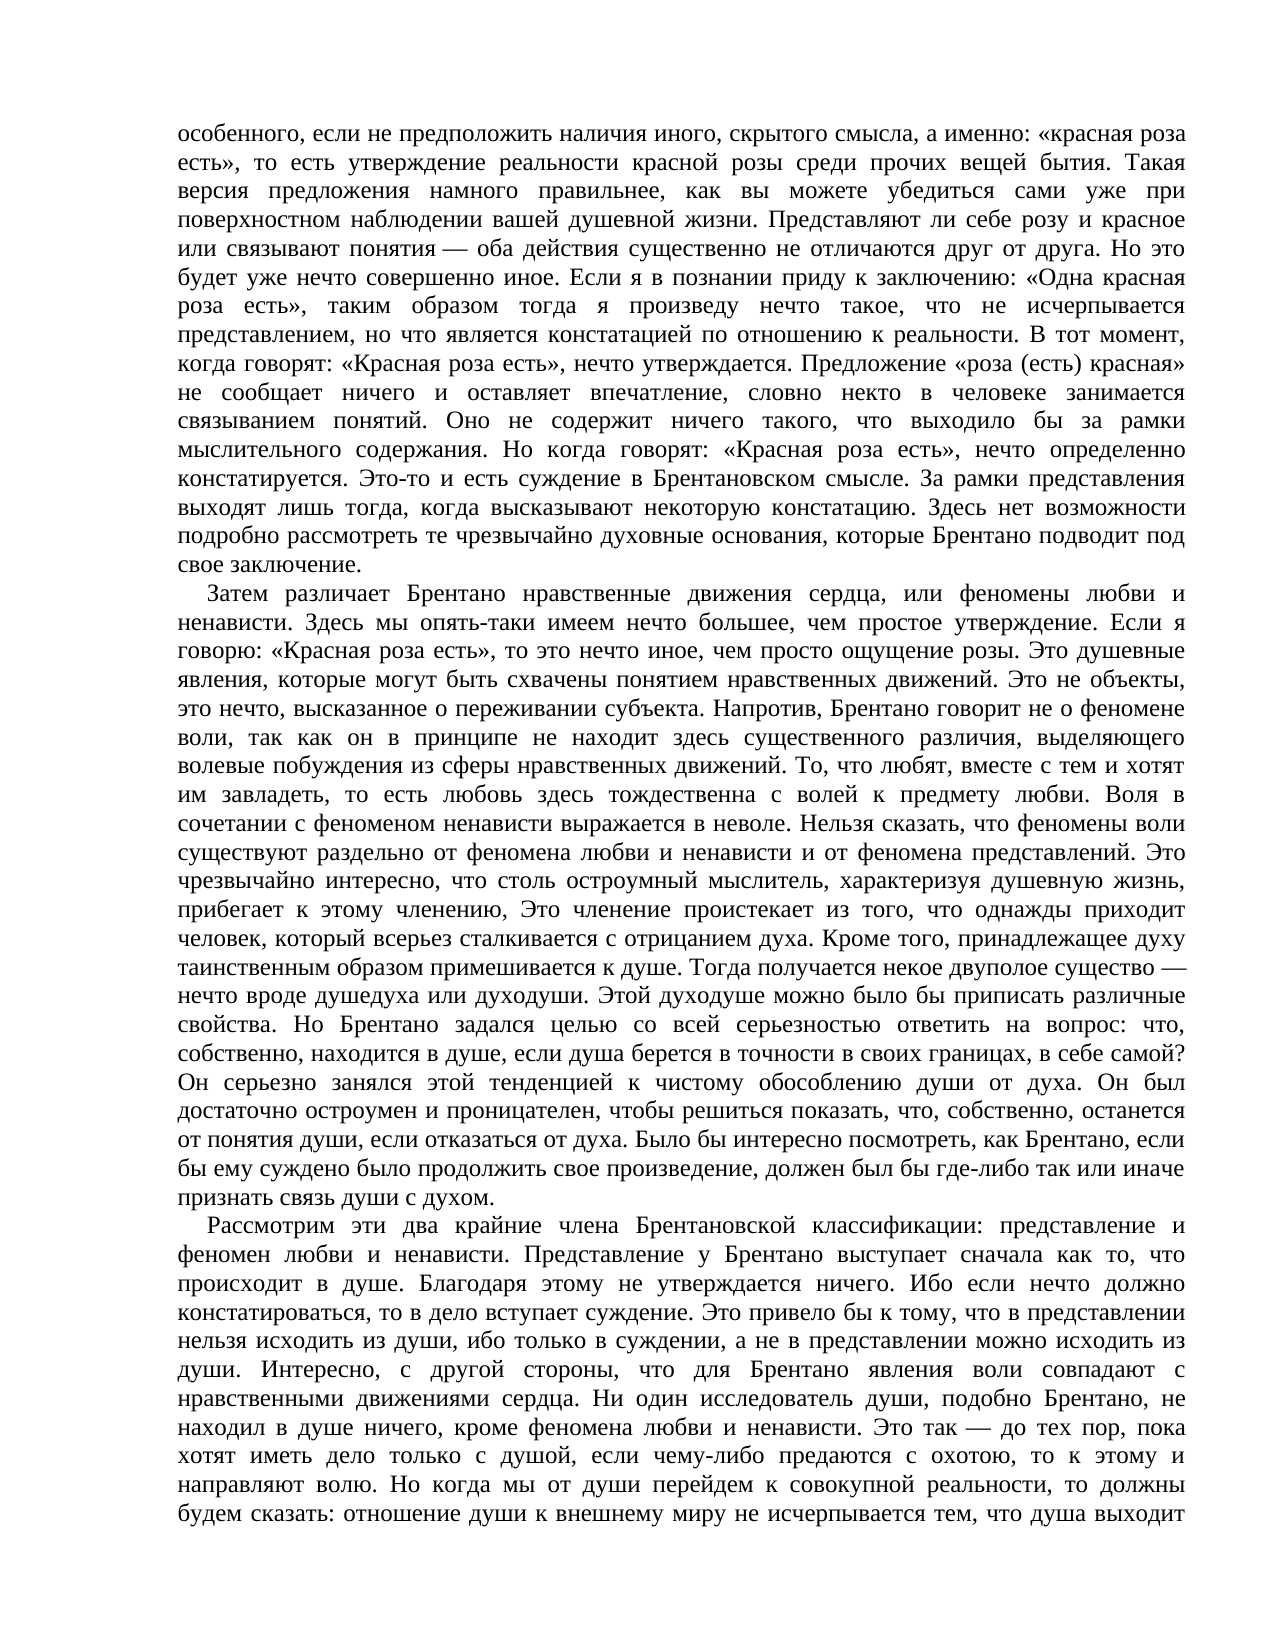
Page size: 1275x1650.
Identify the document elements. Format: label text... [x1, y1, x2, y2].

text Затем различает Брентано нравственные движения сердца, или феномены любви и ненависти. Здесь мы опять-таки имеем нечто большее, чем простое утверждение. Если я говорю: «Красная роза есть», то это нечто иное, чем просто ощущение розы. Это душевные явления, которые могут быть схвачены понятием нравственных движений. Это не объекты, это нечто, высказанное о переживании субъекта. Напротив, Брентано говорит не о феномене воли, так как он в принципе не находит здесь существенного различия, выделяющего волевые побуждения из сферы нравственных движений. То, что любят, вместе с тем и хотят им завладеть, то есть любовь здесь тождественна с волей к предмету любви. Воля в сочетании с феноменом ненависти выражается в неволе. Нельзя сказать, что феномены воли существуют раздельно от феномена любви и ненависти и от феномена представлений. Это чрезвычайно интересно, что столь остроумный мыслитель, характеризуя душевную жизнь, прибегает к этому членению, Это членение проистекает из того, что однажды приходит человек, который всерьез сталкивается с отрицанием духа. Кроме того, принадлежащее духу таинственным образом примешивается к душе. Тогда получается некое двуполое существо — нечто вроде душедуха или духодуши. Этой духодуше можно было бы приписать различные свойства. Но Брентано задался целью со всей серьезностью ответить на вопрос: что, собственно, находится в душе, если душа берется в точности в своих границах, в себе самой? Он серьезно занялся этой тенденцией к чистому обособлению души от духа. Он был достаточно остроумен и проницателен, чтобы решиться показать, что, собственно, останется от понятия души, если отказаться от духа. Было бы интересно посмотреть, как Брентано, если бы ему суждено было продолжить свое произведение, должен был бы где-либо так или иначе признать связь души с духом. [177, 578, 1186, 1211]
text Рассмотрим эти два крайние члена Брентановской классификации: представление и феномен любви и ненависти. Представление у Брентано выступает сначала как то, что происходит в душе. Благодаря этому не утверждается ничего. Ибо если нечто должно констатироваться, то в дело вступает суждение. Это привело бы к тому, что в представлении нельзя исходить из души, ибо только в суждении, а не в представлении можно исходить из души. Интересно, с другой стороны, что для Брентано явления воли совпадают с нравственными движениями сердца. Ни один исследователь души, подобно Брентано, не находил в душе ничего, кроме феномена любви и ненависти. Это так — до тех пор, пока хотят иметь дело только с душой, если чему-либо предаются с охотою, то к этому и направляют волю. Но когда мы от души перейдем к совокупной реальности, то должны будем сказать: отношение души к внешнему миру не исчерпывается тем, что душа выходит [177, 1211, 1186, 1527]
text особенного, если не предположить наличия иного, скрытого смысла, а именно: «красная роза есть», то есть утверждение реальности красной розы среди прочих вещей бытия. Такая версия предложения намного правильнее, как вы можете убедиться сами уже при поверхностном наблюдении вашей душевной жизни. Представляют ли себе розу и красное или связывают понятия — оба действия существенно не отличаются друг от друга. Но это будет уже нечто совершенно иное. Если я в познании приду к заключению: «Одна красная роза есть», таким образом тогда я произведу нечто такое, что не исчерпывается представлением, но что является констатацией по отношению к реальности. В тот момент, когда говорят: «Красная роза есть», нечто утверждается. Предложение «роза (есть) красная» не сообщает ничего и оставляет впечатление, словно некто в человеке занимается связыванием понятий. Оно не содержит ничего такого, что выходило бы за рамки мыслительного содержания. Но когда говорят: «Красная роза есть», нечто определенно констатируется. Это-то и есть суждение в Брентановском смысле. За рамки представления выходят лишь тогда, когда высказывают некоторую констатацию. Здесь нет возможности подробно рассмотреть те чрезвычайно духовные основания, которые Брентано подводит под свое заключение. [177, 118, 1186, 578]
